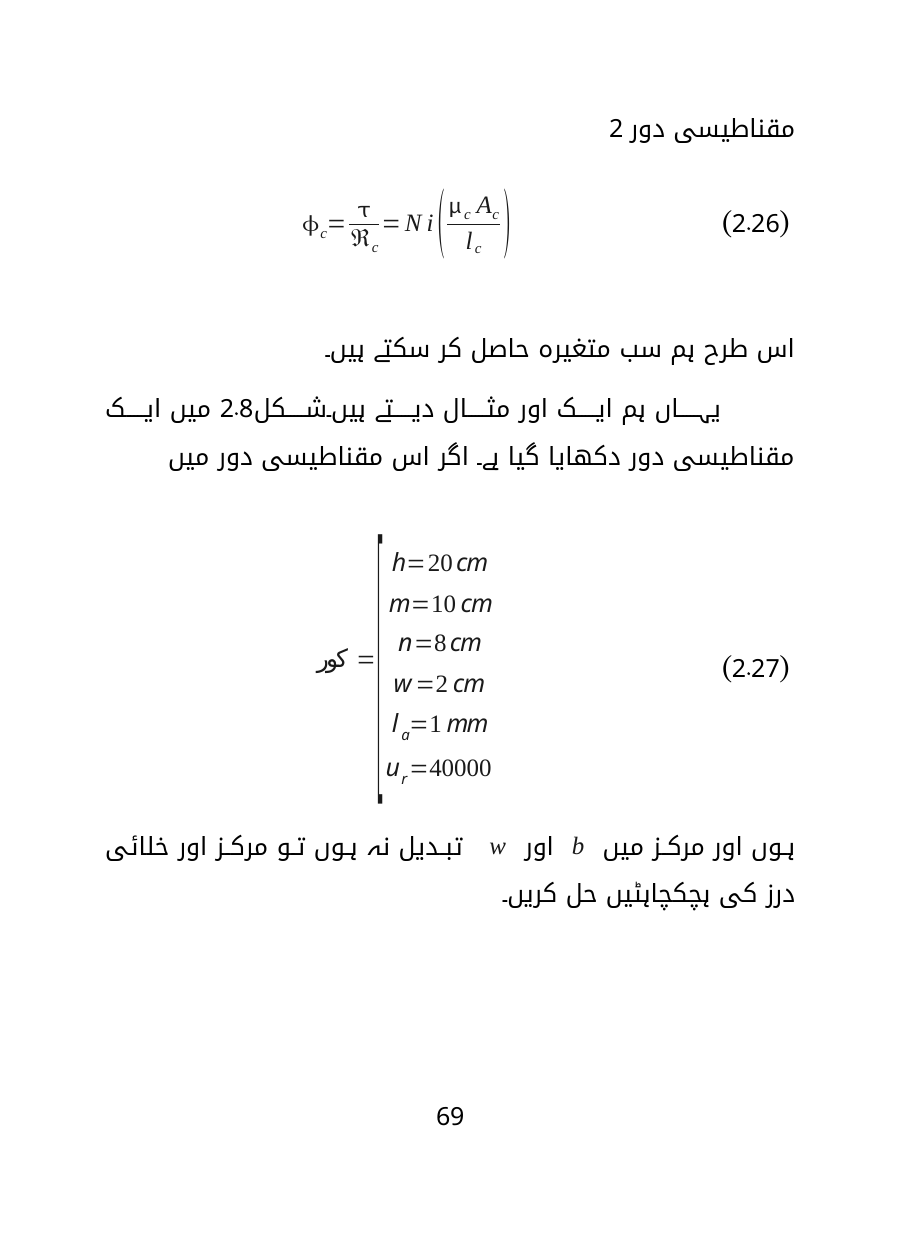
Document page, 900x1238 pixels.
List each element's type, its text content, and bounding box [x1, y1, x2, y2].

text یہاں ہم ایک اور مثال دیتے ہیں۔شکل2.8 میں ایک مقناطیسی دور دکھایا گیا ہے۔ اگر اس مقناطیسی دور میں [105, 386, 795, 481]
table_header (2.27) [691, 527, 795, 823]
table_header [105, 183, 699, 279]
table_header (2.26) [699, 183, 795, 279]
text اس طرح ہم سب متغیرہ حاصل کر سکتے ہیں۔ [105, 326, 795, 373]
table_header [105, 527, 691, 823]
text ہوں اور مرکز میںاور تبدیل نہ ہوں تو مرکز اور خلائی درز کی ہچکچاہٹیں حل کریں۔ [105, 823, 795, 918]
